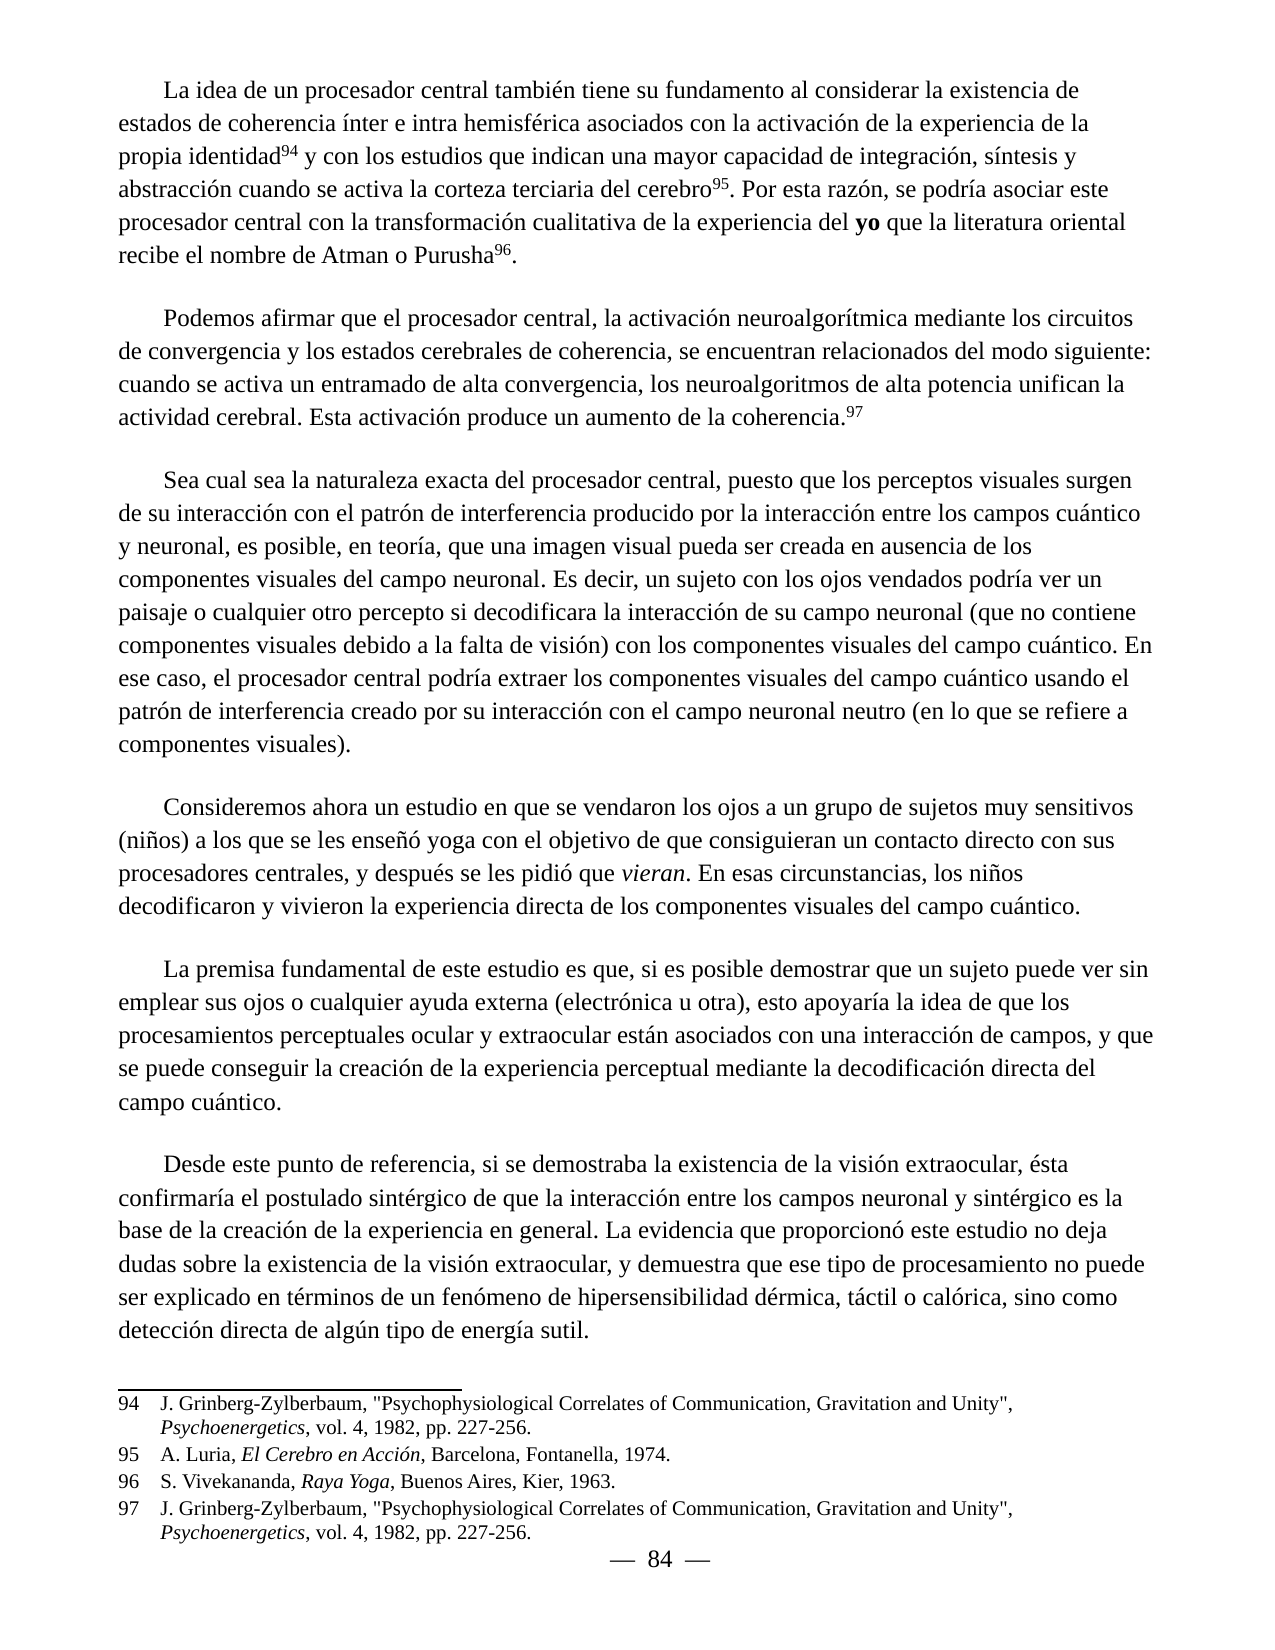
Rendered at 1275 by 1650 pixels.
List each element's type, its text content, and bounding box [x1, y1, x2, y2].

text S. Vivekananda, Raya Yoga, Buenos Aires, Kier, 1963. [118, 1469, 1157, 1493]
text J. Grinberg-Zylberbaum, "Psychophysiological Correlates of Communication, Gravitation and Unity", Psychoenergetics, vol. 4, 1982, pp. 227-256. [118, 1496, 1157, 1544]
text A. Luria, El Cerebro en Acción, Barcelona, Fontanella, 1974. [118, 1442, 1157, 1466]
text J. Grinberg-Zylberbaum, "Psychophysiological Correlates of Communication, Gravitation and Unity", Psychoenergetics, vol. 4, 1982, pp. 227-256. [118, 1391, 1157, 1439]
text Desde este punto de referencia, si se demostraba la existencia de la visión extraocular, ésta confirmaría el postulado sintérgico de que la interacción entre los campos neuronal y sintérgico es la base de la creación de la experiencia en general. La evidencia que proporcionó este estudio no deja dudas sobre la existencia de la visión extraocular, y demuestra que ese tipo de procesamiento no puede ser explicado en términos de un fenómeno de hipersensibilidad dérmica, táctil o calórica, sino como detección directa de algún tipo de energía sutil. [118, 1149, 1157, 1343]
text La premisa fundamental de este estudio es que, si es posible demostrar que un sujeto puede ver sin emplear sus ojos o cualquier ayuda externa (electrónica u otra), esto apoyaría la idea de que los procesamientos perceptuales ocular y extraocular están asociados con una interacción de campos, y que se puede conseguir la creación de la experiencia perceptual mediante la decodificación directa del campo cuántico. [118, 954, 1157, 1115]
text Consideremos ahora un estudio en que se vendaron los ojos a un grupo de sujetos muy sensitivos (niños) a los que se les enseñó yoga con el objetivo de que consiguieran un contacto directo con sus procesadores centrales, y después se les pidió que vieran. En esas circunstancias, los niños decodificaron y vivieron la experiencia directa de los componentes visuales del campo cuántico. [118, 792, 1157, 920]
text Sea cual sea la naturaleza exacta del procesador central, puesto que los perceptos visuales surgen de su interacción con el patrón de interferencia producido por la interacción entre los campos cuántico y neuronal, es posible, en teoría, que una imagen visual pueda ser creada en ausencia de los componentes visuales del campo neuronal. Es decir, un sujeto con los ojos vendados podría ver un paisaje o cualquier otro percepto si decodificara la interacción de su campo neuronal (que no contiene componentes visuales debido a la falta de visión) con los componentes visuales del campo cuántico. En ese caso, el procesador central podría extraer los componentes visuales del campo cuántico usando el patrón de interferencia creado por su interacción con el campo neuronal neutro (en lo que se refiere a componentes visuales). [118, 465, 1157, 758]
text Podemos afirmar que el procesador central, la activación neuroalgorítmica mediante los circuitos de convergencia y los estados cerebrales de coherencia, se encuentran relacionados del modo siguiente: cuando se activa un entramado de alta convergencia, los neuroalgoritmos de alta potencia unifican la actividad cerebral. Esta activación produce un aumento de la coherencia. [118, 303, 1157, 431]
text La idea de un procesador central también tiene su fundamento al considerar la existencia de estados de coherencia ínter e intra hemisférica asociados con la activación de la experiencia de la propia identidad y con los estudios que indican una mayor capacidad de integración, síntesis y abstracción cuando se activa la corteza terciaria del cerebro. Por esta razón, se podría asociar este procesador central con la transformación cualitativa de la experiencia del yo que la literatura oriental recibe el nombre de Atman o Purusha. [118, 75, 1157, 269]
